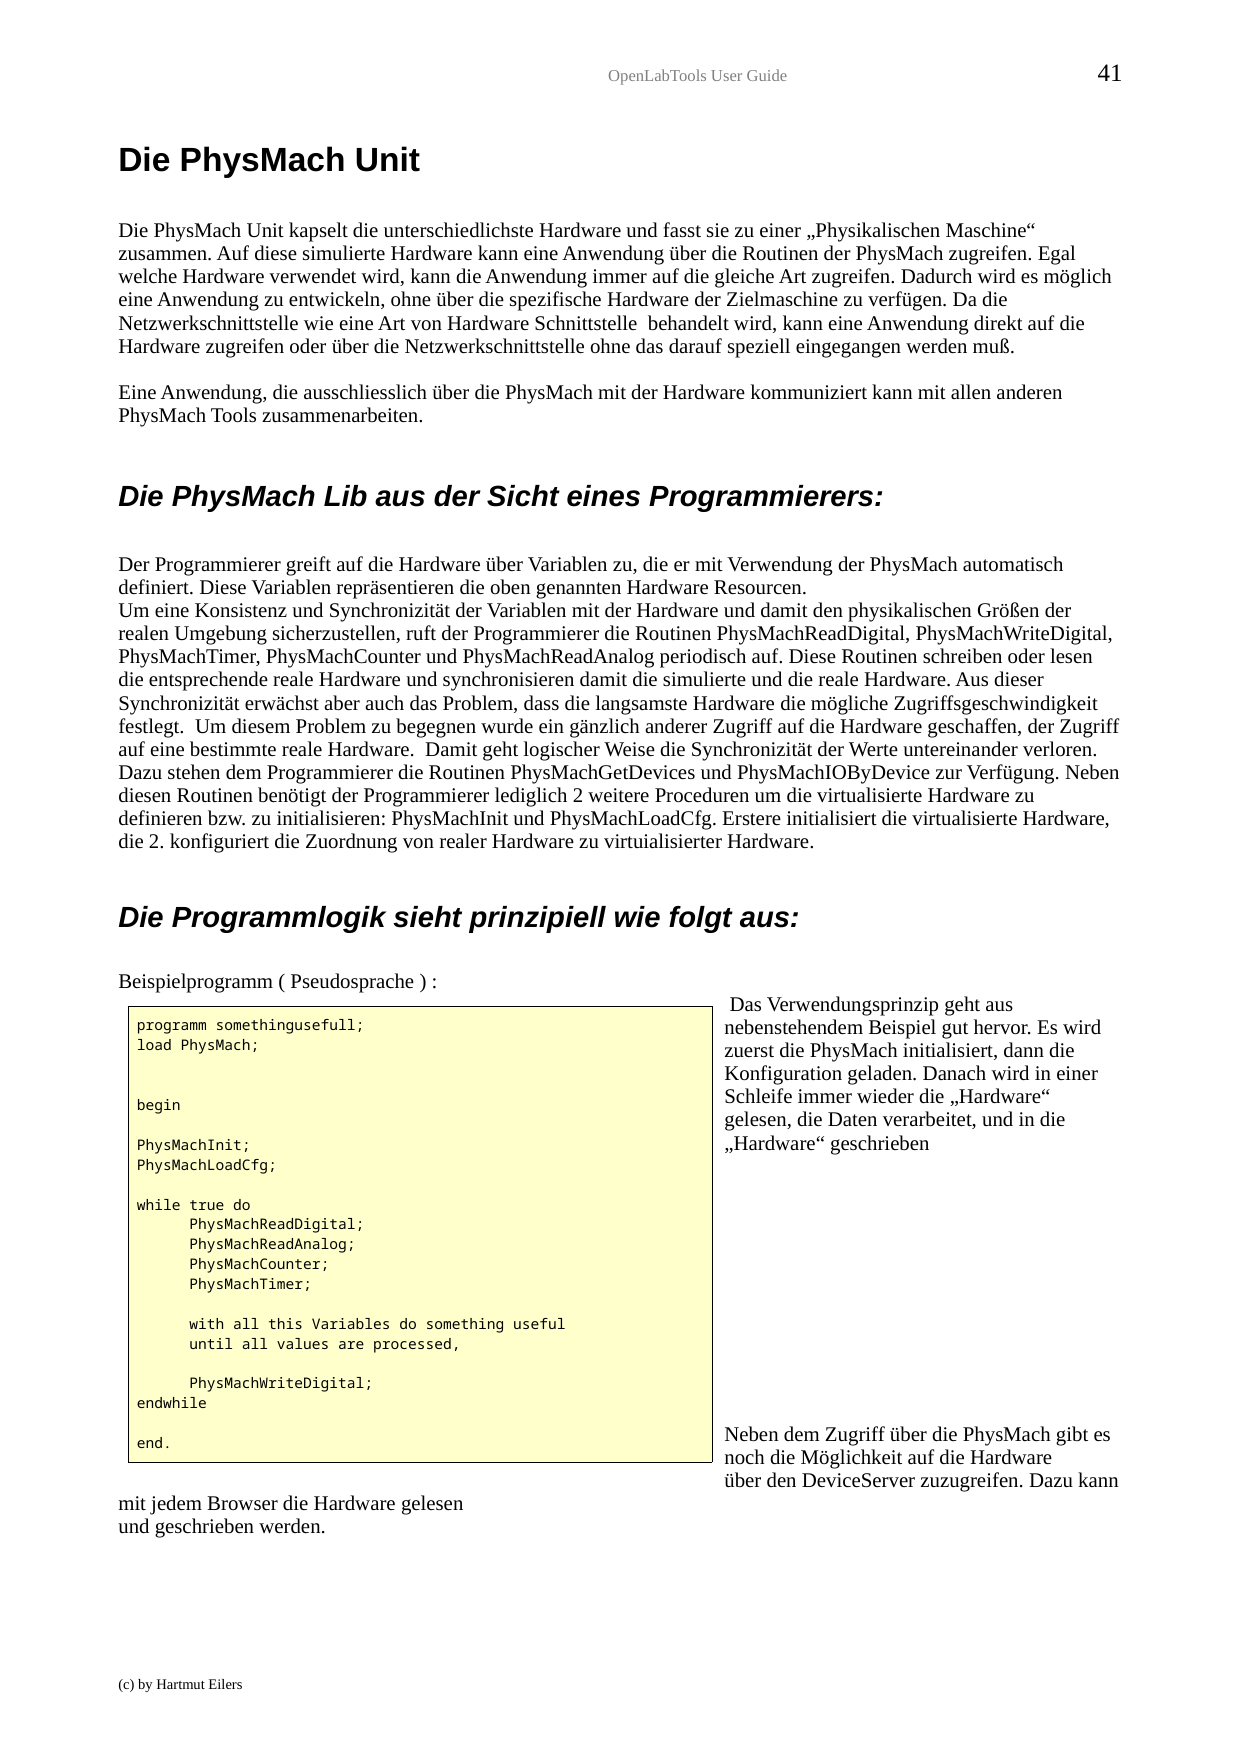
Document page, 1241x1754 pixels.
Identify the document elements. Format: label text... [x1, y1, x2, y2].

text while true do [137, 1194, 703, 1214]
text Das Verwendungsprinzip geht aus nebenstehendem Beispiel gut hervor. Es wird zuerst die PhysMach initialisiert, dann die Konfiguration geladen. Danach wird in einer Schleife immer wieder die „Hardware“ gelesen, die Daten verarbeitet, und in die „Hardware“ geschrieben [118, 993, 1122, 1154]
text und geschrieben werden. [118, 1515, 1122, 1538]
text begin [137, 1095, 703, 1115]
text programm somethingusefull; [137, 1015, 703, 1035]
text with all this Variables do something useful [137, 1314, 703, 1333]
subtitle Die PhysMach Unit [118, 141, 1122, 179]
text until all values are processed, [137, 1333, 703, 1353]
text Neben dem Zugriff über die PhysMach gibt es noch die Möglichkeit auf die Hardware [118, 1423, 1122, 1469]
text PhysMachReadDigital; [137, 1214, 703, 1234]
text load PhysMach; [137, 1035, 703, 1055]
text end. [137, 1433, 703, 1453]
text Die PhysMach Unit kapselt die unterschiedlichste Hardware und fasst sie zu einer „Physikalischen Maschine“ zusammen. Auf diese simulierte Hardware kann eine Anwendung über die Routinen der PhysMach zugreifen. Egal welche Hardware verwendet wird, kann die Anwendung immer auf die gleiche Art zugreifen. Dadurch wird es möglich eine Anwendung zu entwickeln, ohne über die spezifische Hardware der Zielmaschine zu verfügen. Da die Netzwerkschnittstelle wie eine Art von Hardware Schnittstelle behandelt wird, kann eine Anwendung direkt auf die Hardware zugreifen oder über die Netzwerkschnittstelle ohne das darauf speziell eingegangen werden muß. [118, 219, 1122, 358]
text PhysMachLoadCfg; [137, 1154, 703, 1174]
text PhysMachInit; [137, 1134, 703, 1154]
text Eine Anwendung, die ausschliesslich über die PhysMach mit der Hardware kommuniziert kann mit allen anderen PhysMach Tools zusammenarbeiten. [118, 381, 1122, 427]
subtitle Die Programmlogik sieht prinzipiell wie folgt aus: [118, 901, 1122, 934]
text Der Programmierer greift auf die Hardware über Variablen zu, die er mit Verwendung der PhysMach automatisch definiert. Diese Variablen repräsentieren die oben genannten Hardware Resourcen. [118, 553, 1122, 599]
text PhysMachReadAnalog; [137, 1234, 703, 1254]
text endwhile [137, 1393, 703, 1413]
text PhysMachWriteDigital; [137, 1373, 703, 1393]
text PhysMachTimer; [137, 1274, 703, 1294]
text Beispielprogramm ( Pseudosprache ) : [118, 969, 1122, 993]
subtitle Die PhysMach Lib aus der Sicht eines Programmierers: [118, 480, 1122, 512]
text PhysMachCounter; [137, 1254, 703, 1274]
text Um eine Konsistenz und Synchronizität der Variablen mit der Hardware und damit den physikalischen Größen der realen Umgebung sicherzustellen, ruft der Programmierer die Routinen PhysMachReadDigital, PhysMachWriteDigital, PhysMachTimer, PhysMachCounter und PhysMachReadAnalog periodisch auf. Diese Routinen schreiben oder lesen die entsprechende reale Hardware und synchronisieren damit die simulierte und die reale Hardware. Aus dieser Synchronizität erwächst aber auch das Problem, dass die langsamste Hardware die mögliche Zugriffsgeschwindigkeit festlegt. Um diesem Problem zu begegnen wurde ein gänzlich anderer Zugriff auf die Hardware geschaffen, der Zugriff auf eine bestimmte reale Hardware. Damit geht logischer Weise die Synchronizität der Werte untereinander verloren. Dazu stehen dem Programmierer die Routinen PhysMachGetDevices und PhysMachIOByDevice zur Verfügung. Neben diesen Routinen benötigt der Programmierer lediglich 2 weitere Proceduren um die virtualisierte Hardware zu definieren bzw. zu initialisieren: PhysMachInit und PhysMachLoadCfg. Erstere initialisiert die virtualisierte Hardware, die 2. konfiguriert die Zuordnung von realer Hardware zu virtuialisierter Hardware. [118, 599, 1122, 853]
text über den DeviceServer zuzugreifen. Dazu kann mit jedem Browser die Hardware gelesen [118, 1469, 1122, 1515]
